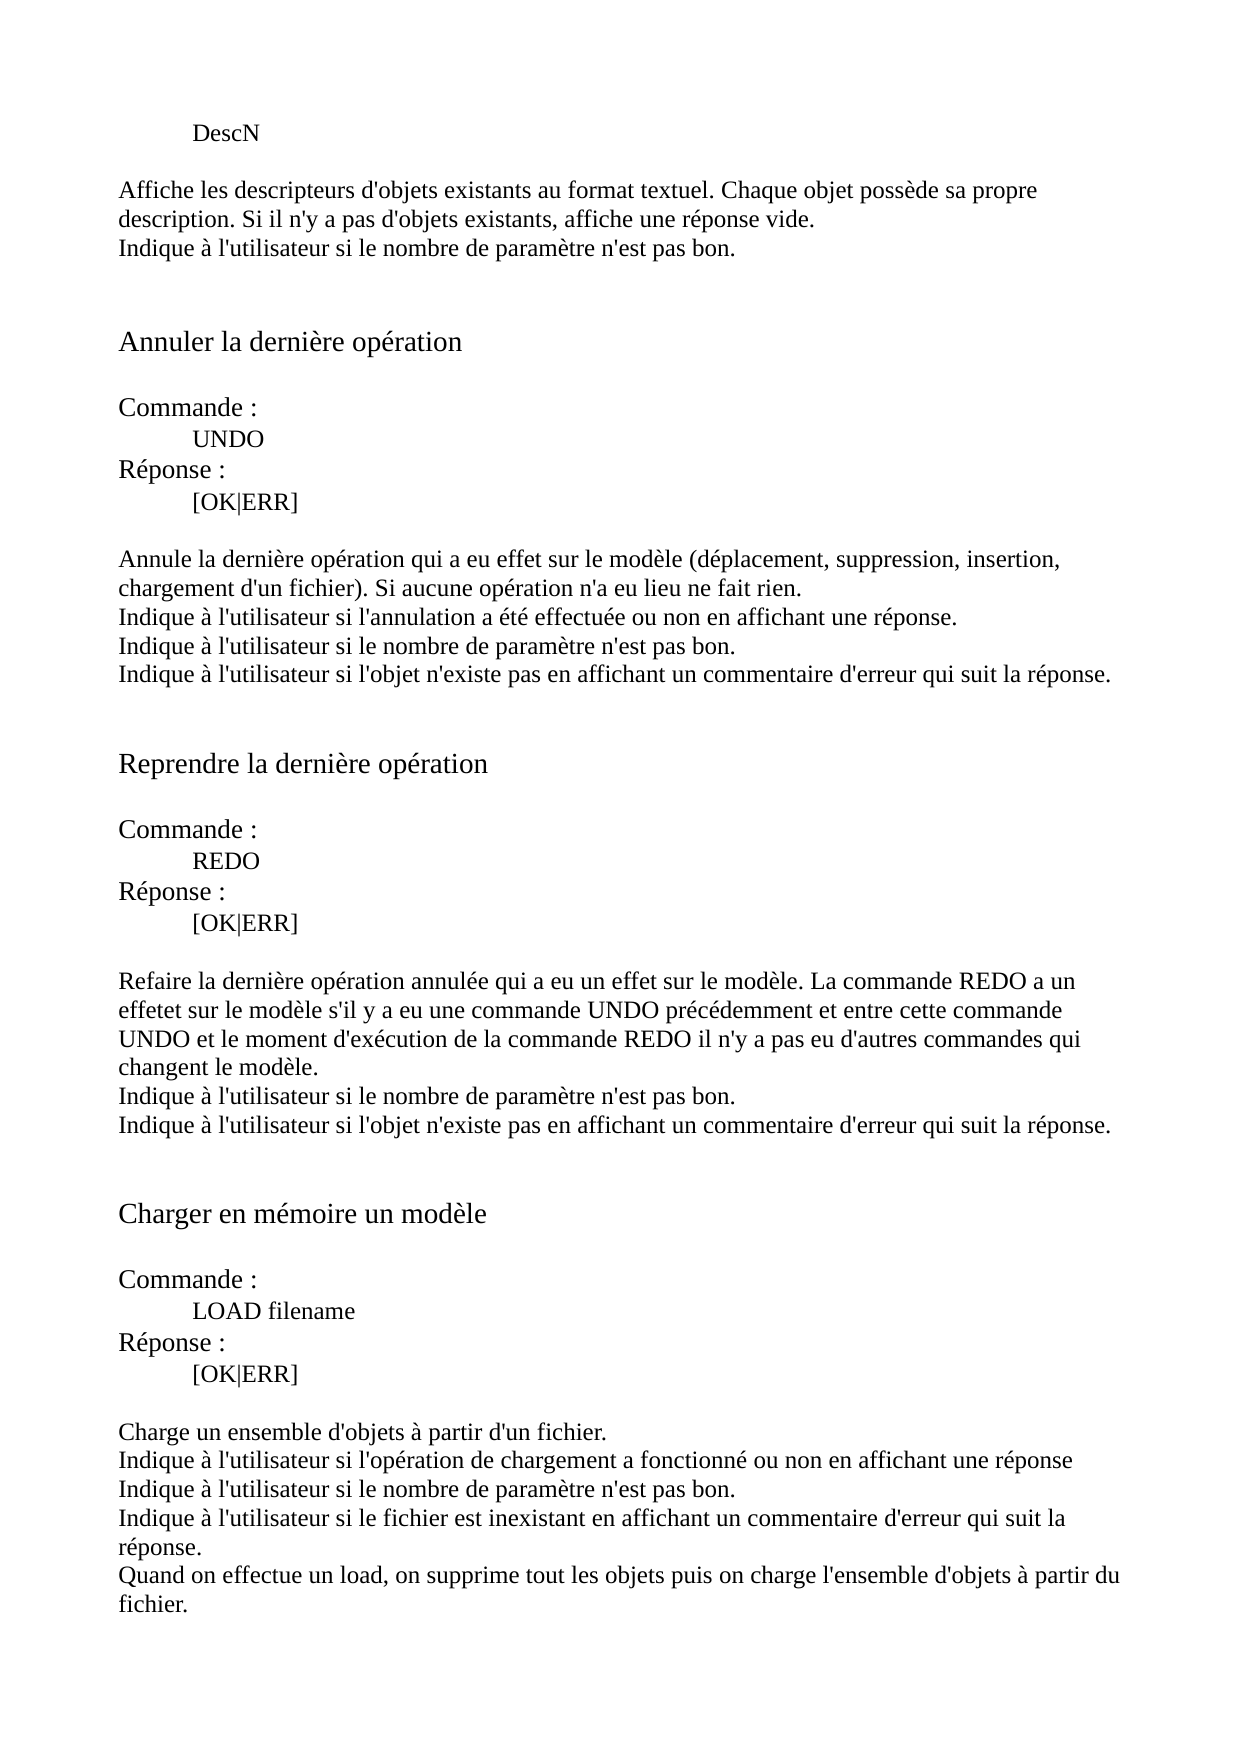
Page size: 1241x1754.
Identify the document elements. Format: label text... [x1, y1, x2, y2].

text Indique à l'utilisateur si le fichier est inexistant en affichant un commentaire d'erreur qui suit la réponse. [118, 1503, 1122, 1560]
text Indique à l'utilisateur si l'objet n'existe pas en affichant un commentaire d'erreur qui suit la réponse. [118, 659, 1122, 688]
text Indique à l'utilisateur si l'annulation a été effectuée ou non en affichant une réponse. [118, 602, 1122, 631]
text Indique à l'utilisateur si l'objet n'existe pas en affichant un commentaire d'erreur qui suit la réponse. [118, 1110, 1122, 1139]
text LOAD filename [118, 1294, 1122, 1326]
text Charger en mémoire un modèle [118, 1196, 1122, 1230]
text Commande : [118, 391, 1122, 422]
text Affiche les descripteurs d'objets existants au format textuel. Chaque objet possède sa propre description. Si il n'y a pas d'objets existants, affiche une réponse vide. [118, 176, 1122, 233]
text Annule la dernière opération qui a eu effet sur le modèle (déplacement, suppression, insertion, chargement d'un fichier). Si aucune opération n'a eu lieu ne fait rien. [118, 544, 1122, 602]
text Réponse : [118, 453, 1122, 485]
text Commande : [118, 1263, 1122, 1294]
text UNDO [118, 422, 1122, 453]
text Indique à l'utilisateur si le nombre de paramètre n'est pas bon. [118, 1081, 1122, 1110]
text Reprendre la dernière opération [118, 746, 1122, 779]
text Annuler la dernière opération [118, 324, 1122, 358]
text Charge un ensemble d'objets à partir d'un fichier. [118, 1417, 1122, 1445]
text [OK|ERR] [118, 1357, 1122, 1388]
text REDO [118, 844, 1122, 875]
text Commande : [118, 813, 1122, 844]
text Indique à l'utilisateur si le nombre de paramètre n'est pas bon. [118, 233, 1122, 262]
text DescN [118, 118, 1122, 147]
text Quand on effectue un load, on supprime tout les objets puis on charge l'ensemble d'objets à partir du fichier. [118, 1560, 1122, 1618]
text Refaire la dernière opération annulée qui a eu un effet sur le modèle. La commande REDO a un effetet sur le modèle s'il y a eu une commande UNDO précédemment et entre cette commande UNDO et le moment d'exécution de la commande REDO il n'y a pas eu d'autres commandes qui changent le modèle. [118, 966, 1122, 1081]
text Indique à l'utilisateur si le nombre de paramètre n'est pas bon. [118, 631, 1122, 659]
text Indique à l'utilisateur si le nombre de paramètre n'est pas bon. [118, 1474, 1122, 1503]
text Indique à l'utilisateur si l'opération de chargement a fonctionné ou non en affichant une réponse [118, 1445, 1122, 1474]
text Réponse : [118, 875, 1122, 906]
text [OK|ERR] [118, 906, 1122, 937]
text [OK|ERR] [118, 485, 1122, 516]
text Réponse : [118, 1326, 1122, 1357]
